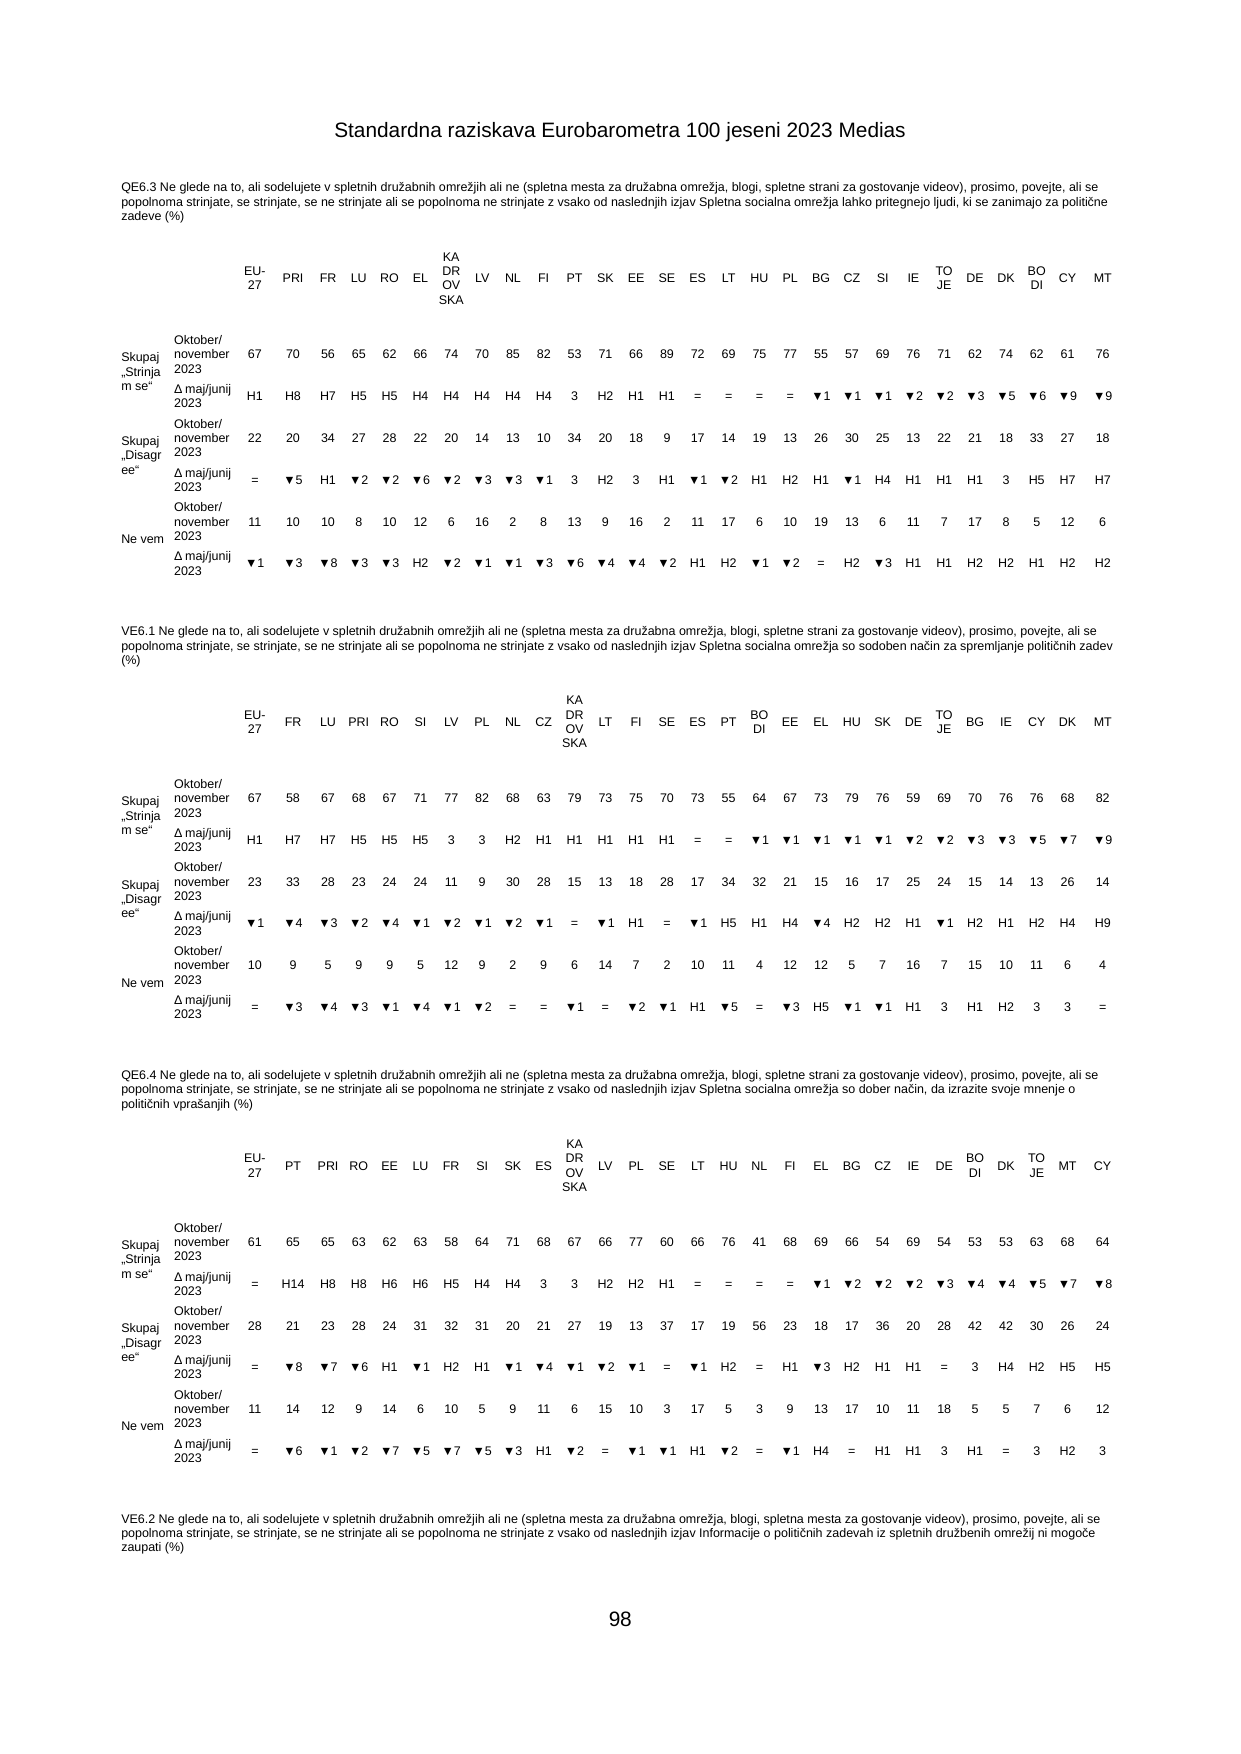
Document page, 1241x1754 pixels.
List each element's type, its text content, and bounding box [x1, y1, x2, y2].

table_cell [171, 753, 236, 773]
table_cell [651, 580, 682, 601]
table_cell 30 [836, 413, 867, 462]
table_cell [775, 1024, 805, 1044]
table_cell [836, 1114, 867, 1134]
table_cell Н2 [713, 1350, 744, 1384]
table_cell TO JE [929, 246, 959, 309]
table_cell [374, 1468, 405, 1488]
table_cell SI [405, 690, 436, 753]
table_cell [313, 1114, 343, 1134]
table_cell 10 [775, 497, 805, 546]
table_cell 13 [621, 1301, 651, 1350]
table_cell [1052, 753, 1083, 773]
table_cell DE [929, 1134, 959, 1197]
table_cell [436, 1044, 466, 1064]
table_cell Н1 [651, 823, 682, 857]
table_cell [313, 753, 343, 773]
table_cell ▼2 [775, 546, 805, 580]
table_cell EU-27 [236, 1134, 273, 1197]
table_cell CY [1052, 246, 1083, 309]
table_cell Н2 [590, 462, 621, 497]
table_cell 6 [1083, 497, 1122, 546]
table_cell ▼2 [436, 906, 466, 941]
table_cell [118, 601, 171, 621]
table_cell [374, 753, 405, 773]
table_cell SI [466, 1134, 497, 1197]
table_cell 20 [497, 1301, 528, 1350]
table_cell [171, 310, 236, 330]
table_cell [590, 753, 621, 773]
table_cell [236, 670, 273, 690]
table_cell [273, 753, 312, 773]
table_cell ▼2 [713, 462, 744, 497]
table_cell [497, 1044, 528, 1064]
table_cell [713, 1488, 744, 1508]
table_cell [990, 1024, 1021, 1044]
table_cell 33 [1021, 413, 1052, 462]
table_cell MT [1083, 246, 1122, 309]
table_cell = [236, 990, 273, 1024]
table_cell [713, 753, 744, 773]
table_cell [497, 310, 528, 330]
table_cell [990, 601, 1021, 621]
table_cell 17 [867, 857, 898, 906]
table_cell [171, 1114, 236, 1134]
table_cell 13 [836, 497, 867, 546]
table_cell Н1 [528, 823, 559, 857]
table_cell [867, 1114, 898, 1134]
table_cell [343, 1488, 374, 1508]
table_cell Oktober/november 2023 [171, 1217, 236, 1266]
table_cell [528, 1468, 559, 1488]
table_cell Н1 [559, 823, 590, 857]
table_cell Н4 [405, 379, 436, 413]
table_cell [621, 580, 651, 601]
table_cell 72 [682, 330, 713, 379]
table_cell [559, 601, 590, 621]
table_cell 73 [805, 774, 836, 822]
table_cell [1021, 1024, 1052, 1044]
table_cell [436, 1197, 466, 1217]
table_cell ▼4 [528, 1350, 559, 1384]
table_cell 13 [1021, 857, 1052, 906]
table_cell [929, 226, 959, 246]
table_cell [236, 310, 273, 330]
table_cell Н2 [990, 990, 1021, 1024]
table_cell 23 [775, 1301, 805, 1350]
table_cell 12 [1052, 497, 1083, 546]
table_cell [898, 670, 928, 690]
table_cell Н7 [273, 823, 312, 857]
table_cell [236, 601, 273, 621]
table_cell 73 [590, 774, 621, 822]
table_cell 5 [836, 941, 867, 989]
table_cell [867, 753, 898, 773]
table_cell [651, 1197, 682, 1217]
table_cell [559, 226, 590, 246]
table_cell [528, 580, 559, 601]
table_cell [621, 310, 651, 330]
table_cell 23 [236, 857, 273, 906]
table_cell [590, 1044, 621, 1064]
table_cell TO JE [1021, 1134, 1052, 1197]
table_cell HU [713, 1134, 744, 1197]
table_cell [990, 1468, 1021, 1488]
table_cell [171, 690, 236, 753]
table_cell 9 [775, 1384, 805, 1433]
table_cell = [236, 462, 273, 497]
table_cell = [236, 1433, 273, 1468]
table_cell [682, 1468, 713, 1488]
table_cell [1021, 1468, 1052, 1488]
table_cell [621, 1468, 651, 1488]
table_cell Н6 [405, 1266, 436, 1301]
table_cell [805, 1114, 836, 1134]
table_cell ▼5 [405, 1433, 436, 1468]
table_cell [466, 1488, 497, 1508]
table_cell 2 [651, 497, 682, 546]
table_cell 28 [929, 1301, 959, 1350]
table_cell 14 [273, 1384, 312, 1433]
table_cell Н1 [898, 906, 928, 941]
table_cell Н5 [805, 990, 836, 1024]
table_cell = [236, 1350, 273, 1384]
table_cell VE6.1 Ne glede na to, ali sodelujete v spletnih družabnih omrežjih ali ne (spletna mesta za družabna omrežja, blogi, spletne strani za gostovanje videov), prosimo, povejte, ali se popolnoma strinjate, se strinjate, se ne strinjate ali se popolnoma ne strinjate z vsako od naslednjih izjav Spletna socialna omrežja so sodoben način za spremljanje političnih zadev (%) [118, 621, 1122, 670]
table_cell 41 [744, 1217, 774, 1266]
table_cell [775, 1114, 805, 1134]
table_cell 30 [497, 857, 528, 906]
table_cell [528, 1114, 559, 1134]
table_cell [744, 601, 774, 621]
table_cell 9 [528, 941, 559, 989]
table_cell 12 [405, 497, 436, 546]
table_cell [682, 310, 713, 330]
table_cell [990, 1197, 1021, 1217]
table_cell ▼5 [1021, 1266, 1052, 1301]
table_cell ▼1 [651, 1433, 682, 1468]
table_cell Н1 [867, 1433, 898, 1468]
table_cell [343, 670, 374, 690]
table_cell 3 [559, 379, 590, 413]
table_cell ▼3 [528, 546, 559, 580]
table_cell [171, 1024, 236, 1044]
table_cell [497, 226, 528, 246]
table_cell [236, 753, 273, 773]
table_cell ▼4 [374, 906, 405, 941]
table_cell 13 [775, 413, 805, 462]
table_cell [990, 226, 1021, 246]
table_cell 15 [590, 1384, 621, 1433]
table_cell [651, 1044, 682, 1064]
table_cell EE [775, 690, 805, 753]
table_cell ▼1 [744, 546, 774, 580]
table_cell [713, 1197, 744, 1217]
table_cell ▼2 [898, 823, 928, 857]
table_cell Δ maj/junij 2023 [171, 462, 236, 497]
table_cell Δ maj/junij 2023 [171, 379, 236, 413]
table_cell ▼9 [1052, 379, 1083, 413]
table_cell BG [805, 246, 836, 309]
table_cell 69 [713, 330, 744, 379]
table_cell ▼1 [559, 990, 590, 1024]
table_cell [236, 1197, 273, 1217]
table_cell ▼1 [805, 379, 836, 413]
table_cell [775, 1468, 805, 1488]
table_cell 27 [1052, 413, 1083, 462]
table_cell 5 [713, 1384, 744, 1433]
table_cell QE6.4 Ne glede na to, ali sodelujete v spletnih družabnih omrežjih ali ne (spletna mesta za družabna omrežja, blogi, spletne strani za gostovanje videov), prosimo, povejte, ali se popolnoma strinjate, se strinjate, se ne strinjate ali se popolnoma ne strinjate z vsako od naslednjih izjav Spletna socialna omrežja so dober način, da izrazite svoje mnenje o političnih vprašanjih (%) [118, 1065, 1122, 1113]
table_cell NL [497, 246, 528, 309]
table_cell [343, 1024, 374, 1044]
table_cell RO [374, 690, 405, 753]
table_cell 77 [775, 330, 805, 379]
table_cell [343, 1197, 374, 1217]
table_cell 9 [651, 413, 682, 462]
table_cell [682, 601, 713, 621]
table_cell [1083, 670, 1122, 690]
table_cell 6 [559, 1384, 590, 1433]
table_cell Н2 [590, 379, 621, 413]
table_cell 67 [236, 330, 273, 379]
table_cell [405, 1468, 436, 1488]
table_cell ▼1 [836, 823, 867, 857]
table_cell [118, 1468, 171, 1488]
table_cell Н2 [959, 546, 990, 580]
table_cell ▼2 [651, 546, 682, 580]
table_cell 62 [374, 330, 405, 379]
table_cell 28 [343, 1301, 374, 1350]
table_cell [405, 1197, 436, 1217]
table_cell ▼5 [1021, 823, 1052, 857]
table_cell [744, 670, 774, 690]
table_cell ▼1 [405, 1350, 436, 1384]
table_cell [744, 310, 774, 330]
table_cell Н2 [1083, 546, 1122, 580]
table_cell EU-27 [236, 246, 273, 309]
table_cell 56 [744, 1301, 774, 1350]
table_cell [118, 226, 171, 246]
table_cell [775, 753, 805, 773]
table_cell [374, 1044, 405, 1064]
table_cell Н2 [836, 906, 867, 941]
table_cell = [744, 1350, 774, 1384]
table_cell ▼2 [374, 462, 405, 497]
table_cell 13 [497, 413, 528, 462]
table_cell ▼4 [990, 1266, 1021, 1301]
table_cell [1021, 1197, 1052, 1217]
table_cell Н7 [313, 379, 343, 413]
table_cell [528, 1044, 559, 1064]
table_cell [528, 601, 559, 621]
table_cell 11 [436, 857, 466, 906]
table_cell 3 [559, 462, 590, 497]
table_cell ▼5 [713, 990, 744, 1024]
table_cell ▼9 [1083, 823, 1122, 857]
table_cell 12 [1083, 1384, 1122, 1433]
table_cell Н8 [343, 1266, 374, 1301]
table_cell 27 [343, 413, 374, 462]
table_cell Н8 [273, 379, 312, 413]
table_cell [929, 670, 959, 690]
table_cell ▼1 [313, 1433, 343, 1468]
table_cell [682, 1044, 713, 1064]
table_cell 18 [1083, 413, 1122, 462]
table_cell = [651, 906, 682, 941]
table_cell [1052, 601, 1083, 621]
table_cell [497, 1114, 528, 1134]
table_cell 66 [405, 330, 436, 379]
table_cell [171, 1044, 236, 1064]
table_cell [405, 1114, 436, 1134]
table_cell ▼1 [466, 546, 497, 580]
table_cell Н7 [1052, 462, 1083, 497]
table_cell [171, 1134, 236, 1197]
table_cell IE [898, 1134, 928, 1197]
table_cell [713, 580, 744, 601]
table_cell 23 [313, 1301, 343, 1350]
table_cell Skupaj „Strinjam se“ [118, 1217, 171, 1301]
table_cell [1021, 1488, 1052, 1508]
table_cell 16 [836, 857, 867, 906]
table_cell = [590, 990, 621, 1024]
table_cell ▼1 [528, 462, 559, 497]
table_cell 70 [651, 774, 682, 822]
table_cell [1083, 226, 1122, 246]
table_cell ▼1 [929, 906, 959, 941]
table_cell ▼8 [1083, 1266, 1122, 1301]
table_cell ▼2 [436, 462, 466, 497]
table_cell [713, 310, 744, 330]
table_cell [1052, 1114, 1083, 1134]
table_cell ▼2 [621, 990, 651, 1024]
table_cell [590, 1468, 621, 1488]
table_cell 26 [1052, 857, 1083, 906]
table_cell Н4 [775, 906, 805, 941]
table_cell Н2 [436, 1350, 466, 1384]
table_cell 53 [559, 330, 590, 379]
table_cell Н1 [236, 823, 273, 857]
table_cell [343, 1044, 374, 1064]
table_cell Skupaj „Disagree“ [118, 1301, 171, 1384]
table_cell 15 [805, 857, 836, 906]
table_cell Н1 [466, 1350, 497, 1384]
table_cell ▼5 [466, 1433, 497, 1468]
table_cell LT [682, 1134, 713, 1197]
table_cell [343, 310, 374, 330]
table_cell Н4 [466, 379, 497, 413]
table_cell [236, 1024, 273, 1044]
table_cell = [775, 1266, 805, 1301]
table_cell 58 [273, 774, 312, 822]
table_cell EE [621, 246, 651, 309]
table_cell 59 [898, 774, 928, 822]
table_cell [343, 601, 374, 621]
table_cell [775, 310, 805, 330]
table_cell 5 [1021, 497, 1052, 546]
table_cell [374, 226, 405, 246]
table_cell ▼6 [559, 546, 590, 580]
table_cell [867, 601, 898, 621]
table_cell = [990, 1433, 1021, 1468]
table_cell [898, 1468, 928, 1488]
table_cell [313, 580, 343, 601]
table_cell = [590, 1433, 621, 1468]
table_cell Oktober/november 2023 [171, 1384, 236, 1433]
table_cell 75 [621, 774, 651, 822]
table_cell [436, 1114, 466, 1134]
table_cell [559, 580, 590, 601]
table_cell 14 [1083, 857, 1122, 906]
table_cell 67 [313, 774, 343, 822]
table_cell Skupaj „Disagree“ [118, 413, 171, 497]
table_cell Н4 [805, 1433, 836, 1468]
table_cell 70 [959, 774, 990, 822]
table_cell [929, 1488, 959, 1508]
table_cell 70 [273, 330, 312, 379]
table_cell [898, 310, 928, 330]
table_cell [171, 1197, 236, 1217]
table_cell LV [466, 246, 497, 309]
table_cell [1083, 1197, 1122, 1217]
table_cell 42 [990, 1301, 1021, 1350]
table_cell PL [621, 1134, 651, 1197]
table_cell [990, 1044, 1021, 1064]
table_cell CY [1083, 1134, 1122, 1197]
table_cell 9 [466, 941, 497, 989]
table_cell [805, 1197, 836, 1217]
table_header QE6.3 Ne glede na to, ali sodelujete v spletnih družabnih omrežjih ali ne (spletna mesta za družabna omrežja, blogi, spletne strani za gostovanje videov), prosimo, povejte, ali se popolnoma strinjate, se strinjate, se ne strinjate ali se popolnoma ne strinjate z vsako od naslednjih izjav Spletna socialna omrežja lahko pritegnejo ljudi, ki se zanimajo za politične zadeve (%) [118, 177, 1122, 226]
table_cell ▼3 [929, 1266, 959, 1301]
table_cell 17 [836, 1301, 867, 1350]
table_cell Н1 [236, 379, 273, 413]
table_cell [273, 1114, 312, 1134]
table_cell ▼2 [929, 823, 959, 857]
table_cell [651, 1114, 682, 1134]
table_cell ▼1 [528, 906, 559, 941]
table_cell Oktober/november 2023 [171, 497, 236, 546]
table_cell [682, 580, 713, 601]
table_cell = [713, 823, 744, 857]
table_cell [929, 1197, 959, 1217]
table_cell 17 [682, 413, 713, 462]
table_cell 31 [405, 1301, 436, 1350]
table_cell [682, 226, 713, 246]
table_cell 9 [466, 857, 497, 906]
table_cell 66 [590, 1217, 621, 1266]
table_cell Н1 [867, 1350, 898, 1384]
table_cell ▼3 [273, 546, 312, 580]
table_cell [959, 1197, 990, 1217]
table_cell = [929, 1350, 959, 1384]
table_cell 3 [559, 1266, 590, 1301]
table_cell 22 [929, 413, 959, 462]
table_cell 14 [590, 941, 621, 989]
table_cell [867, 1044, 898, 1064]
table_cell 9 [273, 941, 312, 989]
table_cell [273, 580, 312, 601]
table_cell 89 [651, 330, 682, 379]
table_cell ▼1 [621, 1350, 651, 1384]
table_cell ▼1 [621, 1433, 651, 1468]
table_cell TO JE [929, 690, 959, 753]
table_cell Oktober/november 2023 [171, 774, 236, 822]
table_cell 69 [867, 330, 898, 379]
table_cell [466, 753, 497, 773]
table_cell Н5 [436, 1266, 466, 1301]
table_cell [651, 226, 682, 246]
table_cell Н1 [898, 462, 928, 497]
table_cell [273, 1468, 312, 1488]
table_cell [313, 1024, 343, 1044]
table_cell ▼3 [343, 990, 374, 1024]
table_cell ▼1 [682, 462, 713, 497]
table_cell 55 [713, 774, 744, 822]
table_cell ▼6 [1021, 379, 1052, 413]
table_cell [497, 580, 528, 601]
table_cell 7 [867, 941, 898, 989]
table_cell [744, 1488, 774, 1508]
table_cell [374, 601, 405, 621]
table_cell 3 [990, 462, 1021, 497]
table_cell [805, 1044, 836, 1064]
table_cell 19 [713, 1301, 744, 1350]
table_cell 10 [236, 941, 273, 989]
table_cell 64 [466, 1217, 497, 1266]
table_cell ▼1 [436, 990, 466, 1024]
table_cell [405, 1488, 436, 1508]
table_cell = [497, 990, 528, 1024]
table_cell [1083, 601, 1122, 621]
table_cell FR [313, 246, 343, 309]
table_cell 10 [528, 413, 559, 462]
table_cell [1083, 1114, 1122, 1134]
table_cell 69 [898, 1217, 928, 1266]
table_cell [374, 1488, 405, 1508]
table_cell 68 [1052, 774, 1083, 822]
table_cell PL [466, 690, 497, 753]
table_cell Δ maj/junij 2023 [171, 823, 236, 857]
table_cell 3 [621, 462, 651, 497]
table_cell 67 [374, 774, 405, 822]
table_cell [651, 310, 682, 330]
table_cell 60 [651, 1217, 682, 1266]
table_cell [1021, 1044, 1052, 1064]
table_cell [497, 601, 528, 621]
table_cell 53 [990, 1217, 1021, 1266]
table_cell 63 [343, 1217, 374, 1266]
table_cell [959, 310, 990, 330]
table_cell = [836, 1433, 867, 1468]
table_cell Н1 [929, 462, 959, 497]
table_cell ▼1 [651, 990, 682, 1024]
table_cell [590, 226, 621, 246]
table_cell [273, 1024, 312, 1044]
table_cell FI [528, 246, 559, 309]
table_cell Н1 [805, 462, 836, 497]
table_cell 7 [929, 941, 959, 989]
table_cell 14 [466, 413, 497, 462]
table_cell VE6.2 Ne glede na to, ali sodelujete v spletnih družabnih omrežjih ali ne (spletna mesta za družabna omrežja, blogi, spletna mesta za gostovanje videov), prosimo, povejte, ali se popolnoma strinjate, se strinjate, se ne strinjate ali se popolnoma ne strinjate z vsako od naslednjih izjav Informacije o političnih zadevah iz spletnih družbenih omrežij ni mogoče zaupati (%) [118, 1508, 1122, 1557]
table_cell [343, 1114, 374, 1134]
table_cell [118, 1044, 171, 1064]
table_cell 82 [528, 330, 559, 379]
table_cell [436, 670, 466, 690]
table_cell 24 [405, 857, 436, 906]
table_cell Н1 [744, 462, 774, 497]
table_cell [836, 1044, 867, 1064]
table_cell [836, 1488, 867, 1508]
table_cell [959, 670, 990, 690]
table_cell [713, 670, 744, 690]
table_cell SI [867, 246, 898, 309]
table_cell 3 [1083, 1433, 1122, 1468]
table_cell [118, 1488, 171, 1508]
table_cell [744, 1114, 774, 1134]
table_cell FR [273, 690, 312, 753]
table_cell [651, 1024, 682, 1044]
table_cell ▼7 [1052, 823, 1083, 857]
table_cell [118, 1024, 171, 1044]
table_cell 23 [343, 857, 374, 906]
table_cell DE [959, 246, 990, 309]
table_cell = [528, 990, 559, 1024]
table_cell 3 [528, 1266, 559, 1301]
table_cell [466, 580, 497, 601]
table_cell [898, 1044, 928, 1064]
table_cell [682, 1488, 713, 1508]
table_cell ▼1 [867, 823, 898, 857]
table_cell Δ maj/junij 2023 [171, 1266, 236, 1301]
table_cell = [651, 1350, 682, 1384]
table_cell [343, 753, 374, 773]
table_cell Skupaj „Strinjam se“ [118, 330, 171, 413]
table_cell [497, 1024, 528, 1044]
table_cell [959, 1114, 990, 1134]
table_cell 20 [436, 413, 466, 462]
table_cell 3 [1052, 990, 1083, 1024]
table_cell [651, 670, 682, 690]
table_cell [713, 601, 744, 621]
table_cell [343, 226, 374, 246]
table_cell 12 [436, 941, 466, 989]
table_cell Н8 [313, 1266, 343, 1301]
table_cell [959, 1044, 990, 1064]
table_cell [590, 670, 621, 690]
table_cell FR [436, 1134, 466, 1197]
table_cell [405, 1024, 436, 1044]
table_cell Н1 [621, 823, 651, 857]
table_cell [559, 310, 590, 330]
table_cell ▼1 [867, 379, 898, 413]
table_cell [990, 1488, 1021, 1508]
table_cell [313, 226, 343, 246]
table_cell [929, 310, 959, 330]
table_cell Oktober/november 2023 [171, 1301, 236, 1350]
table_cell [436, 753, 466, 773]
table_cell [273, 1488, 312, 1508]
table_cell ▼3 [313, 906, 343, 941]
table_cell [1052, 1024, 1083, 1044]
table_cell ▼4 [805, 906, 836, 941]
table_cell NL [497, 690, 528, 753]
table_cell 61 [1052, 330, 1083, 379]
table_cell 6 [436, 497, 466, 546]
table_cell ▼3 [343, 546, 374, 580]
table_cell 7 [621, 941, 651, 989]
table_cell Н1 [929, 546, 959, 580]
table_cell [559, 753, 590, 773]
table_cell ▼1 [405, 906, 436, 941]
table_cell EL [805, 690, 836, 753]
table_cell [590, 1114, 621, 1134]
table_cell 20 [590, 413, 621, 462]
table_cell [405, 753, 436, 773]
table_cell [929, 1024, 959, 1044]
table_cell 7 [929, 497, 959, 546]
table_cell 11 [898, 1384, 928, 1433]
table_cell Н5 [1052, 1350, 1083, 1384]
table_cell [590, 1488, 621, 1508]
table_cell [744, 1024, 774, 1044]
table_cell 21 [775, 857, 805, 906]
table_cell 17 [836, 1384, 867, 1433]
table_cell 11 [528, 1384, 559, 1433]
table_cell Н5 [405, 823, 436, 857]
table_cell [466, 670, 497, 690]
table_cell = [559, 906, 590, 941]
table_cell ▼7 [436, 1433, 466, 1468]
table_cell Δ maj/junij 2023 [171, 1433, 236, 1468]
table_cell [990, 753, 1021, 773]
table_cell [273, 1044, 312, 1064]
table_cell [374, 1114, 405, 1134]
table_cell SK [497, 1134, 528, 1197]
table_cell Oktober/november 2023 [171, 330, 236, 379]
table_cell 19 [805, 497, 836, 546]
table_cell [1083, 753, 1122, 773]
table_cell ▼1 [236, 546, 273, 580]
table_cell [867, 580, 898, 601]
table_cell 9 [343, 1384, 374, 1433]
table_cell ▼1 [744, 823, 774, 857]
table_cell Н4 [867, 462, 898, 497]
table_cell 28 [374, 413, 405, 462]
table_cell [436, 1488, 466, 1508]
table_cell 3 [1021, 1433, 1052, 1468]
table_cell Н7 [1083, 462, 1122, 497]
table_cell [898, 1024, 928, 1044]
table_cell [775, 670, 805, 690]
table_cell 21 [528, 1301, 559, 1350]
table_cell 69 [929, 774, 959, 822]
table_cell Oktober/november 2023 [171, 413, 236, 462]
table_cell BG [959, 690, 990, 753]
table_cell LU [343, 246, 374, 309]
table_cell 18 [621, 413, 651, 462]
table_cell Н5 [374, 823, 405, 857]
table_cell 77 [436, 774, 466, 822]
table_cell [405, 226, 436, 246]
table_cell [313, 1488, 343, 1508]
table_cell ▼6 [273, 1433, 312, 1468]
table_cell [990, 310, 1021, 330]
table_cell 68 [343, 774, 374, 822]
table_cell 24 [1083, 1301, 1122, 1350]
table_cell [405, 580, 436, 601]
table_cell [744, 1468, 774, 1488]
table_cell Н4 [528, 379, 559, 413]
table_cell [273, 601, 312, 621]
table_cell [775, 1488, 805, 1508]
table_cell Н5 [343, 379, 374, 413]
table_cell 6 [867, 497, 898, 546]
table_cell [374, 310, 405, 330]
table_cell 57 [836, 330, 867, 379]
table_cell [1052, 1044, 1083, 1064]
table_cell 15 [959, 857, 990, 906]
table_cell [118, 310, 171, 330]
table_cell 8 [990, 497, 1021, 546]
table_cell Oktober/november 2023 [171, 857, 236, 906]
table_cell 64 [744, 774, 774, 822]
table_cell 32 [436, 1301, 466, 1350]
table_cell Н1 [990, 906, 1021, 941]
table_cell [805, 1468, 836, 1488]
table_cell [959, 753, 990, 773]
table_cell [528, 310, 559, 330]
table_cell 9 [343, 941, 374, 989]
table_cell [1052, 226, 1083, 246]
table_cell ▼4 [590, 546, 621, 580]
table_cell 18 [990, 413, 1021, 462]
table_cell [651, 601, 682, 621]
table_cell 8 [528, 497, 559, 546]
table_cell Н5 [343, 823, 374, 857]
table_cell 76 [713, 1217, 744, 1266]
table_cell Н4 [436, 379, 466, 413]
table_cell [713, 1114, 744, 1134]
table_cell ▼4 [313, 990, 343, 1024]
table_cell [744, 226, 774, 246]
table_cell 21 [273, 1301, 312, 1350]
table_cell PL [775, 246, 805, 309]
table_cell [590, 1197, 621, 1217]
table_cell ▼3 [497, 462, 528, 497]
table_cell 31 [466, 1301, 497, 1350]
table_cell 77 [621, 1217, 651, 1266]
table_cell 71 [497, 1217, 528, 1266]
table_cell [805, 1488, 836, 1508]
table_cell [313, 1468, 343, 1488]
table_cell LT [590, 690, 621, 753]
table_cell [497, 670, 528, 690]
table_cell 10 [374, 497, 405, 546]
table_cell ▼3 [805, 1350, 836, 1384]
table_cell Δ maj/junij 2023 [171, 546, 236, 580]
table_cell ▼2 [343, 462, 374, 497]
table_cell [836, 580, 867, 601]
table_cell ▼2 [436, 546, 466, 580]
table_cell MT [1083, 690, 1122, 753]
table_cell 67 [236, 774, 273, 822]
table_cell [744, 580, 774, 601]
table_cell 58 [436, 1217, 466, 1266]
table_cell 28 [313, 857, 343, 906]
table_cell DK [990, 1134, 1021, 1197]
table_cell 63 [528, 774, 559, 822]
table_cell ▼4 [405, 990, 436, 1024]
table_cell 71 [929, 330, 959, 379]
table_cell 74 [436, 330, 466, 379]
table_cell ▼7 [313, 1350, 343, 1384]
table_cell Н1 [651, 462, 682, 497]
table_cell 68 [497, 774, 528, 822]
table_cell [898, 601, 928, 621]
table_cell 54 [867, 1217, 898, 1266]
table_cell 27 [559, 1301, 590, 1350]
table_cell 76 [990, 774, 1021, 822]
table_cell 7 [1021, 1384, 1052, 1433]
table_cell [1052, 1468, 1083, 1488]
table_cell ▼7 [1052, 1266, 1083, 1301]
table_cell Н1 [898, 546, 928, 580]
table_cell [898, 226, 928, 246]
table_cell [559, 1044, 590, 1064]
table_cell 30 [1021, 1301, 1052, 1350]
table_cell Н1 [959, 990, 990, 1024]
table_cell [1052, 1488, 1083, 1508]
table_cell 2 [497, 941, 528, 989]
table_cell [590, 310, 621, 330]
table_cell BODI [1021, 246, 1052, 309]
table_cell Н4 [497, 379, 528, 413]
table_cell 6 [559, 941, 590, 989]
table_cell CZ [528, 690, 559, 753]
table_cell 17 [682, 857, 713, 906]
table_cell KADROVSKA [559, 690, 590, 753]
table_cell 11 [713, 941, 744, 989]
table_cell 5 [466, 1384, 497, 1433]
table_cell ▼2 [343, 1433, 374, 1468]
table_cell 65 [273, 1217, 312, 1266]
table_cell ▼8 [273, 1350, 312, 1384]
table_cell ▼3 [497, 1433, 528, 1468]
table_cell EE [374, 1134, 405, 1197]
table_cell BG [836, 1134, 867, 1197]
table_cell 6 [1052, 1384, 1083, 1433]
table_cell 63 [1021, 1217, 1052, 1266]
table_cell 71 [405, 774, 436, 822]
table_cell Н7 [313, 823, 343, 857]
table_cell Н2 [1021, 906, 1052, 941]
table_cell [171, 601, 236, 621]
table_cell Н4 [466, 1266, 497, 1301]
table_cell Ne vem [118, 941, 171, 1024]
table_cell ▼2 [836, 1266, 867, 1301]
table_cell [682, 753, 713, 773]
table_cell [528, 753, 559, 773]
table_cell [171, 246, 236, 309]
table_cell CZ [867, 1134, 898, 1197]
table_cell ▼1 [236, 906, 273, 941]
table_cell 6 [744, 497, 774, 546]
table_cell 11 [236, 1384, 273, 1433]
table_cell Н2 [405, 546, 436, 580]
table_cell Н5 [1083, 1350, 1122, 1384]
table_cell Н2 [1052, 546, 1083, 580]
table_cell 79 [559, 774, 590, 822]
table_cell [559, 1024, 590, 1044]
table_cell [466, 601, 497, 621]
table_cell [1052, 310, 1083, 330]
table_cell 76 [898, 330, 928, 379]
table_cell 3 [929, 1433, 959, 1468]
table_cell PRI [313, 1134, 343, 1197]
table_cell [1052, 1197, 1083, 1217]
table_cell 6 [405, 1384, 436, 1433]
table_cell Н1 [528, 1433, 559, 1468]
table_cell [436, 580, 466, 601]
table_cell 25 [867, 413, 898, 462]
table_cell [621, 1044, 651, 1064]
table_cell 19 [744, 413, 774, 462]
table_cell [1021, 226, 1052, 246]
table_cell [405, 670, 436, 690]
table_cell LV [590, 1134, 621, 1197]
table_cell [118, 690, 171, 753]
table_cell EU-27 [236, 690, 273, 753]
table_cell Н4 [497, 1266, 528, 1301]
table_cell [590, 580, 621, 601]
table_cell [466, 1044, 497, 1064]
table_cell [805, 580, 836, 601]
table_cell [867, 310, 898, 330]
table_cell ▼1 [836, 990, 867, 1024]
table_cell [436, 310, 466, 330]
table_cell 34 [559, 413, 590, 462]
table_cell [651, 753, 682, 773]
table_cell [313, 601, 343, 621]
table_cell 76 [867, 774, 898, 822]
table_cell [171, 1488, 236, 1508]
table_cell 11 [236, 497, 273, 546]
table_cell 10 [621, 1384, 651, 1433]
table_cell 9 [590, 497, 621, 546]
table_cell [1021, 601, 1052, 621]
table_cell Oktober/november 2023 [171, 941, 236, 989]
table_cell [528, 226, 559, 246]
table_cell [744, 753, 774, 773]
table_cell Н1 [651, 1266, 682, 1301]
table_cell 73 [682, 774, 713, 822]
table_cell Н2 [775, 462, 805, 497]
table_cell [898, 1488, 928, 1508]
table_cell [559, 670, 590, 690]
table_cell [1052, 580, 1083, 601]
table_cell 82 [466, 774, 497, 822]
table_cell [959, 1024, 990, 1044]
table_cell 17 [682, 1384, 713, 1433]
table_cell [118, 1197, 171, 1217]
table_cell 64 [1083, 1217, 1122, 1266]
table_cell [621, 670, 651, 690]
table_cell ▼1 [836, 462, 867, 497]
table_cell CZ [836, 246, 867, 309]
table_cell [313, 310, 343, 330]
table_cell 9 [374, 941, 405, 989]
table_cell 13 [559, 497, 590, 546]
table_cell [590, 601, 621, 621]
table_cell [273, 1197, 312, 1217]
table_cell ▼9 [1083, 379, 1122, 413]
table_cell [682, 1024, 713, 1044]
table_cell [805, 601, 836, 621]
table_cell 3 [651, 1384, 682, 1433]
table_cell ▼3 [273, 990, 312, 1024]
table_cell 42 [959, 1301, 990, 1350]
table_cell Н2 [713, 546, 744, 580]
table_cell 5 [959, 1384, 990, 1433]
table_cell Н2 [1052, 1433, 1083, 1468]
table_cell [929, 753, 959, 773]
table_cell PRI [273, 246, 312, 309]
table_cell = [236, 1266, 273, 1301]
table_cell [1083, 1488, 1122, 1508]
table_cell 53 [959, 1217, 990, 1266]
table_cell 10 [313, 497, 343, 546]
table_cell 2 [497, 497, 528, 546]
table_cell 11 [898, 497, 928, 546]
table_cell [775, 1044, 805, 1064]
table_cell [171, 670, 236, 690]
table_cell [959, 1488, 990, 1508]
table_cell [436, 226, 466, 246]
table_cell LU [405, 1134, 436, 1197]
table_cell 3 [466, 823, 497, 857]
table_cell [990, 580, 1021, 601]
table_cell [236, 1488, 273, 1508]
table_cell Н2 [836, 1350, 867, 1384]
table_cell 26 [1052, 1301, 1083, 1350]
table_cell [682, 670, 713, 690]
table_cell [713, 1468, 744, 1488]
table_cell [867, 226, 898, 246]
table_cell [528, 670, 559, 690]
table_cell HU [836, 690, 867, 753]
table_cell [436, 1024, 466, 1044]
table_cell 14 [374, 1384, 405, 1433]
table_cell 68 [775, 1217, 805, 1266]
table_cell ▼1 [682, 1350, 713, 1384]
table_cell 24 [929, 857, 959, 906]
table_cell [621, 1197, 651, 1217]
table_cell Н2 [590, 1266, 621, 1301]
table_cell = [744, 379, 774, 413]
table_cell Н4 [990, 1350, 1021, 1384]
table_cell 6 [1052, 941, 1083, 989]
table_cell 4 [744, 941, 774, 989]
table_cell = [682, 379, 713, 413]
table_cell ▼6 [343, 1350, 374, 1384]
table_cell RO [374, 246, 405, 309]
table_cell 33 [273, 857, 312, 906]
table_cell Н1 [682, 1433, 713, 1468]
table_cell 26 [805, 413, 836, 462]
table_cell 3 [959, 1350, 990, 1384]
table_cell ES [682, 246, 713, 309]
table_cell Н9 [1083, 906, 1122, 941]
table_cell [1021, 753, 1052, 773]
table_cell ▼7 [374, 1433, 405, 1468]
table_cell 66 [621, 330, 651, 379]
table_cell [466, 1468, 497, 1488]
table_cell ▼1 [682, 906, 713, 941]
table_cell FI [621, 690, 651, 753]
table_cell Н1 [651, 379, 682, 413]
table_cell Н1 [898, 1433, 928, 1468]
table_cell [898, 1197, 928, 1217]
table_cell [436, 601, 466, 621]
table_cell ▼2 [590, 1350, 621, 1384]
table_cell 36 [867, 1301, 898, 1350]
table_cell 67 [775, 774, 805, 822]
table_cell 15 [559, 857, 590, 906]
table_cell 3 [929, 990, 959, 1024]
table_cell [1052, 670, 1083, 690]
table_cell [118, 753, 171, 773]
table_cell [836, 753, 867, 773]
table_cell 55 [805, 330, 836, 379]
table_cell 18 [929, 1384, 959, 1433]
table_cell [621, 226, 651, 246]
table_cell [1021, 310, 1052, 330]
table_cell PRI [343, 690, 374, 753]
table_cell [1083, 1468, 1122, 1488]
table_cell [313, 1197, 343, 1217]
table_cell [236, 226, 273, 246]
table_cell Н1 [621, 906, 651, 941]
table_cell 17 [682, 1301, 713, 1350]
table_cell [313, 1044, 343, 1064]
table_cell 69 [805, 1217, 836, 1266]
table_cell ▼1 [497, 546, 528, 580]
table_cell 62 [959, 330, 990, 379]
table_cell 74 [990, 330, 1021, 379]
table_cell LU [313, 690, 343, 753]
table_cell 24 [374, 1301, 405, 1350]
table_cell 18 [805, 1301, 836, 1350]
table_cell = [713, 379, 744, 413]
table_cell [313, 670, 343, 690]
table_cell 13 [590, 857, 621, 906]
table_cell 28 [236, 1301, 273, 1350]
table_cell ▼1 [867, 990, 898, 1024]
table_cell 37 [651, 1301, 682, 1350]
table_cell 15 [959, 941, 990, 989]
table_cell [713, 1044, 744, 1064]
table_cell Ne vem [118, 497, 171, 580]
table_cell 79 [836, 774, 867, 822]
table_cell Н1 [682, 990, 713, 1024]
table_cell 10 [990, 941, 1021, 989]
table_cell EL [805, 1134, 836, 1197]
table_cell 76 [1021, 774, 1052, 822]
table_cell Н1 [898, 990, 928, 1024]
table_cell KADROVSKA [559, 1134, 590, 1197]
table_cell [559, 1114, 590, 1134]
table_cell 22 [236, 413, 273, 462]
table_cell Н1 [898, 1350, 928, 1384]
table_cell ▼6 [405, 462, 436, 497]
table_cell 16 [466, 497, 497, 546]
table_cell ▼1 [590, 906, 621, 941]
table_cell NL [744, 1134, 774, 1197]
table_cell Н2 [1021, 1350, 1052, 1384]
table_cell ▼4 [959, 1266, 990, 1301]
table_cell [466, 1197, 497, 1217]
table_cell 63 [405, 1217, 436, 1266]
table_cell Н1 [313, 462, 343, 497]
table_cell 85 [497, 330, 528, 379]
table_cell [528, 1024, 559, 1044]
table_cell Н1 [1021, 546, 1052, 580]
table_cell [236, 1468, 273, 1488]
table_cell [836, 1197, 867, 1217]
table_cell Skupaj „Strinjam se“ [118, 774, 171, 857]
table_cell [118, 1114, 171, 1134]
table_cell [775, 580, 805, 601]
table_cell 13 [898, 413, 928, 462]
table_cell ▼2 [713, 1433, 744, 1468]
table_cell [236, 1114, 273, 1134]
table_cell [118, 670, 171, 690]
table_cell Н5 [1021, 462, 1052, 497]
table_cell [713, 1024, 744, 1044]
table_cell [405, 1044, 436, 1064]
table_cell [990, 670, 1021, 690]
table_cell [898, 753, 928, 773]
table_cell CY [1021, 690, 1052, 753]
table_cell [273, 670, 312, 690]
table_cell [929, 601, 959, 621]
table_cell [466, 1114, 497, 1134]
table_cell 62 [374, 1217, 405, 1266]
table_cell ▼3 [990, 823, 1021, 857]
table_cell 9 [497, 1384, 528, 1433]
table_cell = [744, 990, 774, 1024]
table_cell ▼1 [466, 906, 497, 941]
table_cell = [682, 1266, 713, 1301]
table_cell [1021, 580, 1052, 601]
table_cell 3 [436, 823, 466, 857]
table_cell ▼2 [898, 379, 928, 413]
table_cell KADROVSKA [436, 246, 466, 309]
table_cell [466, 1024, 497, 1044]
table_cell Н2 [959, 906, 990, 941]
table_cell Н1 [682, 546, 713, 580]
table_cell SK [590, 246, 621, 309]
table_cell Н2 [497, 823, 528, 857]
table_cell SE [651, 1134, 682, 1197]
table_cell [775, 1197, 805, 1217]
table_cell [466, 310, 497, 330]
table_cell Н1 [374, 1350, 405, 1384]
table_cell ▼2 [343, 906, 374, 941]
table_cell [466, 226, 497, 246]
table_cell [836, 1468, 867, 1488]
table_cell [836, 670, 867, 690]
table_cell [929, 580, 959, 601]
table_cell [836, 601, 867, 621]
table_cell [118, 246, 171, 309]
table_cell [775, 226, 805, 246]
table_cell 82 [1083, 774, 1122, 822]
table_cell DE [898, 690, 928, 753]
table_cell [651, 1468, 682, 1488]
table_cell 12 [805, 941, 836, 989]
table_cell [497, 753, 528, 773]
table_cell ▼3 [959, 823, 990, 857]
table_cell [236, 580, 273, 601]
table_cell [118, 1134, 171, 1197]
table_cell 14 [990, 857, 1021, 906]
table_cell BODI [744, 690, 774, 753]
table_cell SK [867, 690, 898, 753]
table_cell [990, 1114, 1021, 1134]
table_cell [805, 1024, 836, 1044]
table_cell 12 [313, 1384, 343, 1433]
table_cell [621, 601, 651, 621]
table_cell Н2 [836, 546, 867, 580]
table_cell RO [343, 1134, 374, 1197]
table_cell ▼1 [374, 990, 405, 1024]
table_cell ▼5 [273, 462, 312, 497]
table_cell [343, 580, 374, 601]
table_cell SE [651, 246, 682, 309]
table_cell PT [273, 1134, 312, 1197]
table_cell 11 [1021, 941, 1052, 989]
table_cell ▼2 [497, 906, 528, 941]
table_cell [528, 1488, 559, 1508]
table_cell [171, 226, 236, 246]
table_cell ▼4 [273, 906, 312, 941]
table_cell 20 [273, 413, 312, 462]
table_cell [1021, 1114, 1052, 1134]
table_cell = [775, 379, 805, 413]
table_cell 68 [1052, 1217, 1083, 1266]
table_cell DK [1052, 690, 1083, 753]
table_cell 32 [744, 857, 774, 906]
table_cell [590, 1024, 621, 1044]
table_cell Н2 [867, 906, 898, 941]
table_cell [867, 1488, 898, 1508]
table_cell 25 [898, 857, 928, 906]
table_cell 2 [651, 941, 682, 989]
table_cell Ne vem [118, 1384, 171, 1468]
table_cell 21 [959, 413, 990, 462]
table_cell [713, 226, 744, 246]
table_cell ES [528, 1134, 559, 1197]
table_cell [805, 670, 836, 690]
table_cell 24 [374, 857, 405, 906]
table_cell [621, 753, 651, 773]
table_cell [867, 1197, 898, 1217]
table_cell ▼1 [497, 1350, 528, 1384]
table_cell [682, 1197, 713, 1217]
table_cell Н1 [775, 1350, 805, 1384]
table_cell [651, 1488, 682, 1508]
table_cell [959, 1468, 990, 1488]
table_cell ▼8 [313, 546, 343, 580]
table_cell ▼2 [929, 379, 959, 413]
table_cell 17 [713, 497, 744, 546]
table_cell [1021, 670, 1052, 690]
table_cell [898, 580, 928, 601]
table_cell [1083, 580, 1122, 601]
table_cell 18 [621, 857, 651, 906]
table_cell [374, 670, 405, 690]
table_cell 10 [436, 1384, 466, 1433]
table_cell [929, 1468, 959, 1488]
table_cell ▼3 [775, 990, 805, 1024]
table_cell Н1 [959, 462, 990, 497]
table_cell 28 [528, 857, 559, 906]
table_cell = [713, 1266, 744, 1301]
table_cell [236, 1044, 273, 1064]
table_cell = [744, 1433, 774, 1468]
table_cell [836, 310, 867, 330]
table_cell SE [651, 690, 682, 753]
table_cell 34 [313, 413, 343, 462]
table_cell 3 [744, 1384, 774, 1433]
table_cell [273, 226, 312, 246]
table_cell Н5 [374, 379, 405, 413]
table_cell [836, 1024, 867, 1044]
table_cell ▼3 [374, 546, 405, 580]
table_cell [621, 1114, 651, 1134]
table_cell 3 [1021, 990, 1052, 1024]
table_cell Н5 [713, 906, 744, 941]
table_cell PT [713, 690, 744, 753]
table_cell [374, 1197, 405, 1217]
table_cell [497, 1197, 528, 1217]
table_cell = [744, 1266, 774, 1301]
table_cell [959, 226, 990, 246]
table_cell ▼1 [559, 1350, 590, 1384]
table_cell 75 [744, 330, 774, 379]
table_cell 8 [343, 497, 374, 546]
table_cell 66 [836, 1217, 867, 1266]
table_cell ▼5 [990, 379, 1021, 413]
table_cell 12 [775, 941, 805, 989]
table_cell Н14 [273, 1266, 312, 1301]
table_cell [959, 601, 990, 621]
table_cell Н1 [590, 823, 621, 857]
table_cell 19 [590, 1301, 621, 1350]
table_cell EL [405, 246, 436, 309]
table_cell DK [990, 246, 1021, 309]
table_cell [1083, 1044, 1122, 1064]
table_cell = [805, 546, 836, 580]
table_cell ES [682, 690, 713, 753]
table_cell 10 [867, 1384, 898, 1433]
table_cell 66 [682, 1217, 713, 1266]
table_cell 62 [1021, 330, 1052, 379]
table_cell 10 [682, 941, 713, 989]
table_cell Н6 [374, 1266, 405, 1301]
table_cell [805, 226, 836, 246]
table_cell 61 [236, 1217, 273, 1266]
table_cell [898, 1114, 928, 1134]
table_cell Н1 [744, 906, 774, 941]
table_cell BODI [959, 1134, 990, 1197]
table_cell 67 [559, 1217, 590, 1266]
table_cell [621, 1024, 651, 1044]
table_cell [343, 1468, 374, 1488]
table_cell ▼2 [559, 1433, 590, 1468]
table_cell 68 [528, 1217, 559, 1266]
table_cell 65 [313, 1217, 343, 1266]
table_cell [1083, 310, 1122, 330]
table_cell 54 [929, 1217, 959, 1266]
table_cell 16 [898, 941, 928, 989]
table_cell LT [713, 246, 744, 309]
table_cell ▼4 [621, 546, 651, 580]
table_cell 56 [313, 330, 343, 379]
table_cell ▼2 [466, 990, 497, 1024]
table_cell Skupaj „Disagree“ [118, 857, 171, 941]
table_cell Н1 [959, 1433, 990, 1468]
table_cell [805, 753, 836, 773]
table_cell 5 [405, 941, 436, 989]
table_cell 10 [273, 497, 312, 546]
table_cell Δ maj/junij 2023 [171, 906, 236, 941]
table_cell 28 [651, 857, 682, 906]
table_cell Н4 [1052, 906, 1083, 941]
table_cell 5 [313, 941, 343, 989]
table_cell = [1083, 990, 1122, 1024]
table_cell 65 [343, 330, 374, 379]
table_cell [528, 1197, 559, 1217]
table_cell [405, 601, 436, 621]
table_cell [867, 1468, 898, 1488]
table_cell FI [775, 1134, 805, 1197]
table_cell [867, 670, 898, 690]
table_cell ▼1 [836, 379, 867, 413]
table_cell [559, 1488, 590, 1508]
table_cell [118, 580, 171, 601]
table_cell [836, 226, 867, 246]
table_cell HU [744, 246, 774, 309]
table_cell MT [1052, 1134, 1083, 1197]
table_cell Н2 [990, 546, 1021, 580]
table_cell 4 [1083, 941, 1122, 989]
table_cell [559, 1197, 590, 1217]
table_cell IE [898, 246, 928, 309]
table_cell ▼2 [867, 1266, 898, 1301]
table_cell [171, 1468, 236, 1488]
table_cell 22 [405, 413, 436, 462]
table_cell = [682, 823, 713, 857]
table_cell LV [436, 690, 466, 753]
table_cell [621, 1488, 651, 1508]
table_cell 16 [621, 497, 651, 546]
table_cell 76 [1083, 330, 1122, 379]
table_cell [744, 1044, 774, 1064]
table_cell 11 [682, 497, 713, 546]
table_cell Δ maj/junij 2023 [171, 990, 236, 1024]
table_cell ▼1 [775, 1433, 805, 1468]
table_cell [867, 1024, 898, 1044]
table_cell [497, 1488, 528, 1508]
table_cell [559, 1468, 590, 1488]
table_cell [374, 1024, 405, 1044]
table_cell [171, 580, 236, 601]
table_cell [405, 310, 436, 330]
table_cell [374, 580, 405, 601]
table_cell ▼2 [898, 1266, 928, 1301]
table_cell 14 [713, 413, 744, 462]
table_cell [775, 601, 805, 621]
table_cell PT [559, 246, 590, 309]
table_cell ▼3 [466, 462, 497, 497]
table_cell [929, 1114, 959, 1134]
table_cell Н1 [621, 379, 651, 413]
table_cell ▼1 [805, 1266, 836, 1301]
table_cell [436, 1468, 466, 1488]
table_cell [1083, 1024, 1122, 1044]
table_cell ▼3 [959, 379, 990, 413]
table_cell 71 [590, 330, 621, 379]
table_cell IE [990, 690, 1021, 753]
table_cell 34 [713, 857, 744, 906]
table_cell [273, 310, 312, 330]
table_cell Δ maj/junij 2023 [171, 1350, 236, 1384]
table_cell ▼3 [867, 546, 898, 580]
table_cell 13 [805, 1384, 836, 1433]
table_cell [929, 1044, 959, 1064]
table_cell 70 [466, 330, 497, 379]
table_cell ▼1 [805, 823, 836, 857]
table_cell ▼1 [775, 823, 805, 857]
table_cell 20 [898, 1301, 928, 1350]
table_cell Н2 [621, 1266, 651, 1301]
table_cell [497, 1468, 528, 1488]
table_cell 17 [959, 497, 990, 546]
table_cell 5 [990, 1384, 1021, 1433]
table_cell [682, 1114, 713, 1134]
table_cell [959, 580, 990, 601]
table_cell [744, 1197, 774, 1217]
table_cell [805, 310, 836, 330]
